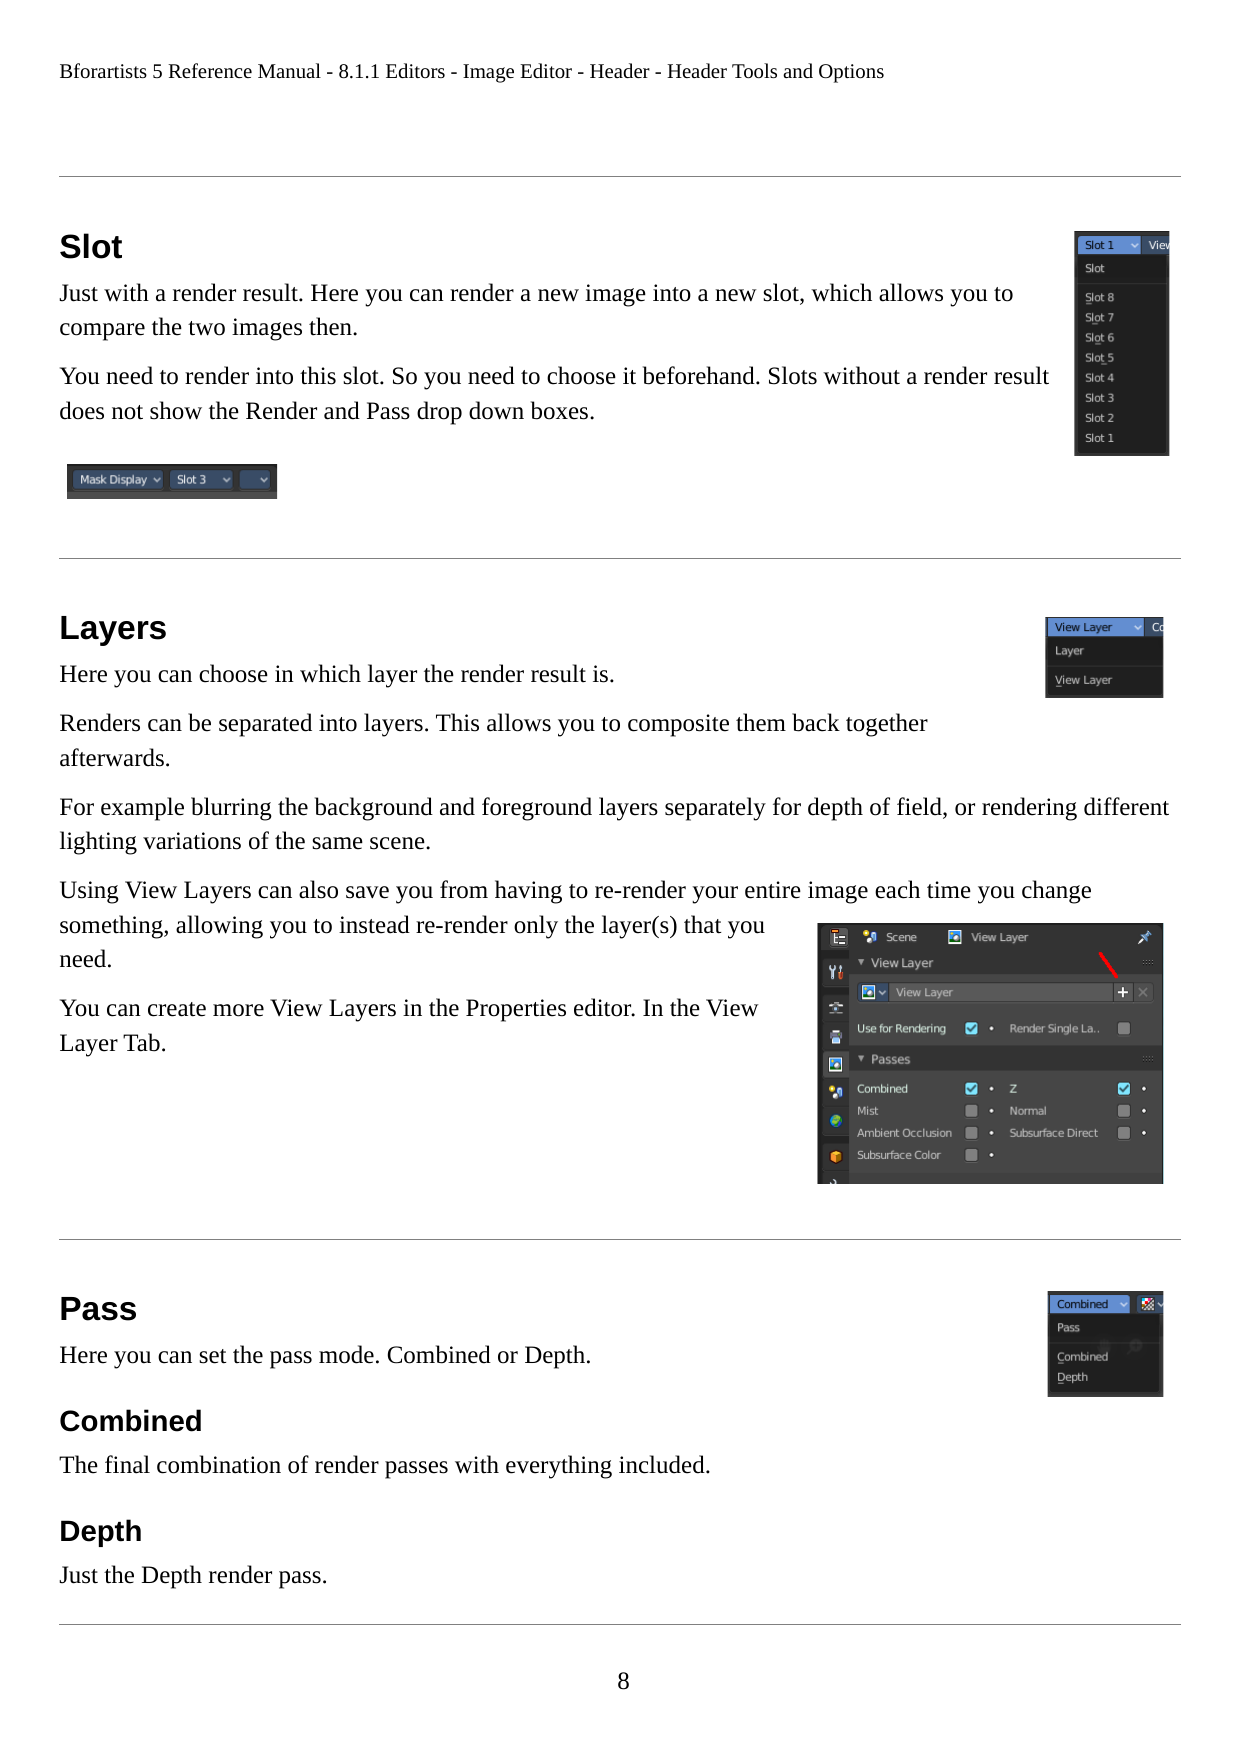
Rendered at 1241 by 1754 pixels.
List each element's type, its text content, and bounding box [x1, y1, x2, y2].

text For example blurring the background and foreground layers separately for depth of field, or rendering different lighting variations of the same scene. [59, 792, 1181, 855]
text Here you can set the pass mode. Combined or Depth. [59, 1340, 1047, 1369]
text Just with a render result. Here you can render a new image into a new slot, which allows you to compare the two images then. [59, 278, 1074, 341]
subtitle Pass [59, 1289, 1181, 1328]
picture [1045, 617, 1164, 698]
text You need to render into this slot. So you need to choose it beforehand. Slots without a render result does not show the Render and Pass drop down boxes. [59, 361, 1074, 424]
picture [1047, 1291, 1164, 1397]
text You can create more View Layers in the Properties editor. In the View Layer Tab. [59, 993, 817, 1057]
text Using View Layers can also save you from having to re-render your entire image each time you change something, allowing you to instead re-render only the layer(s) that you need. [59, 875, 1181, 973]
subtitle Depth [59, 1514, 1181, 1547]
picture [1074, 231, 1170, 456]
text Just the Depth render pass. [59, 1560, 1181, 1589]
text Here you can choose in which layer the render result is. [59, 659, 1045, 688]
picture [67, 464, 278, 499]
subtitle Slot [59, 227, 1181, 265]
picture [817, 923, 1164, 1184]
subtitle Layers [59, 608, 1181, 647]
subtitle Combined [59, 1404, 1181, 1438]
text Renders can be separated into layers. This allows you to composite them back together afterwards. [59, 708, 1181, 771]
text The final combination of render passes with everything included. [59, 1450, 1181, 1479]
